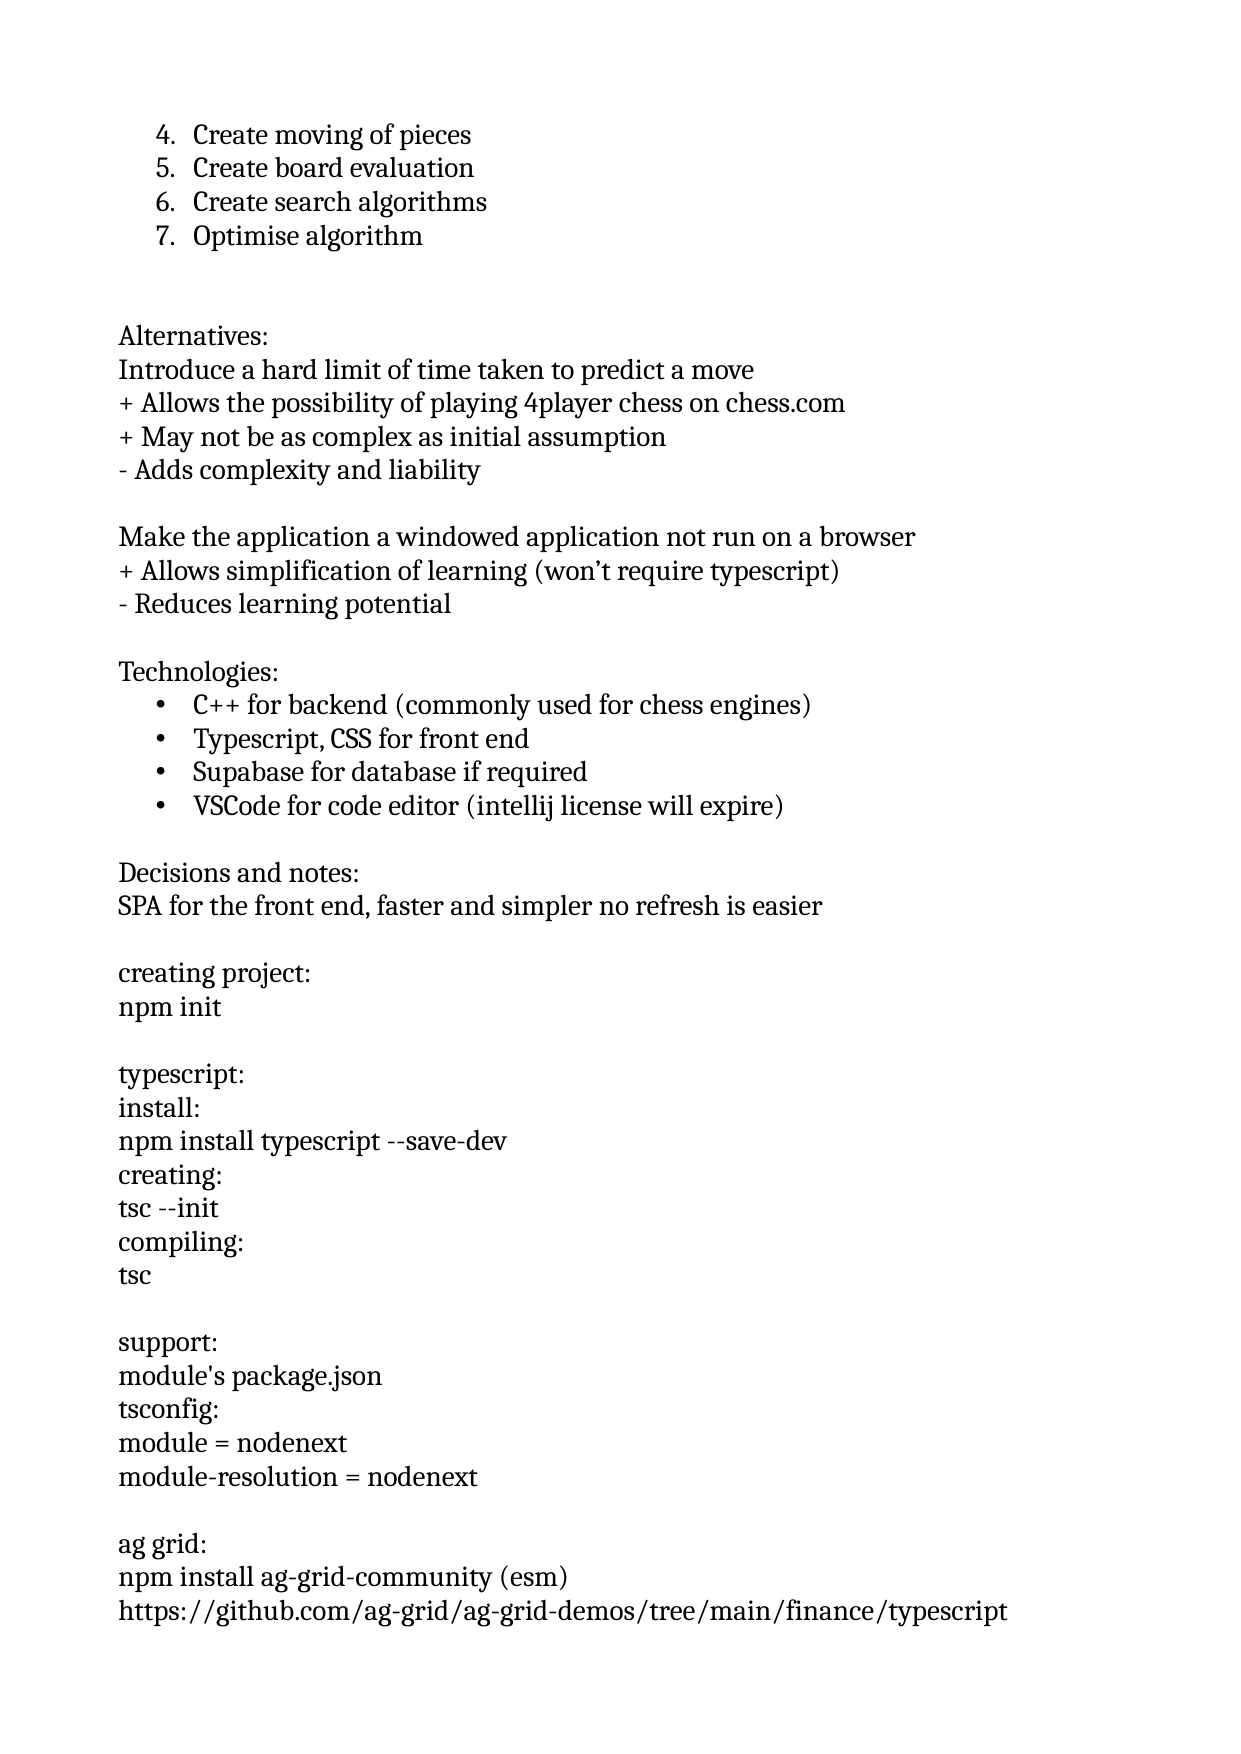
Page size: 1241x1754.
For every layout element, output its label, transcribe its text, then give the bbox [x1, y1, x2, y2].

text npm install ag-grid-community (esm) [118, 1560, 1122, 1594]
list VSCode for code editor (intellij license will expire) [156, 789, 1122, 822]
list Supabase for database if required [156, 755, 1122, 789]
text - Adds complexity and liability [118, 453, 1122, 487]
list Create search algorithms [156, 185, 1122, 219]
text tsc [118, 1258, 1122, 1292]
text npm init [118, 990, 1122, 1024]
text SPA for the front end, faster and simpler no refresh is easier [118, 889, 1122, 923]
text + May not be as complex as initial assumption [118, 420, 1122, 453]
text Make the application a windowed application not run on a browser + Allows simplification of learning (won’t require typescript) [118, 521, 1122, 588]
text tsc --init [118, 1191, 1122, 1225]
text - Reduces learning potential [118, 588, 1122, 621]
text module-resolution = nodenext [118, 1460, 1122, 1493]
text tsconfig: [118, 1393, 1122, 1426]
text module's package.json [118, 1359, 1122, 1393]
text Alternatives: [118, 319, 1122, 353]
text creating project: [118, 957, 1122, 990]
text support: [118, 1326, 1122, 1359]
text Decisions and notes: [118, 856, 1122, 889]
text typescript: [118, 1057, 1122, 1091]
list C++ for backend (commonly used for chess engines) [156, 688, 1122, 722]
text npm install typescript --save-dev [118, 1124, 1122, 1158]
text ag grid: [118, 1527, 1122, 1560]
text creating: [118, 1158, 1122, 1191]
list Typescript, CSS for front end [156, 722, 1122, 755]
text + Allows the possibility of playing 4player chess on chess.com [118, 386, 1122, 420]
text module = nodenext [118, 1426, 1122, 1460]
list Create moving of pieces [156, 118, 1122, 152]
text install: [118, 1091, 1122, 1124]
text Technologies: [118, 655, 1122, 688]
text Introduce a hard limit of time taken to predict a move [118, 353, 1122, 386]
list Optimise algorithm [156, 219, 1122, 252]
text https://github.com/ag-grid/ag-grid-demos/tree/main/finance/typescript [118, 1594, 1122, 1627]
text compiling: [118, 1225, 1122, 1258]
list Create board evaluation [156, 152, 1122, 185]
